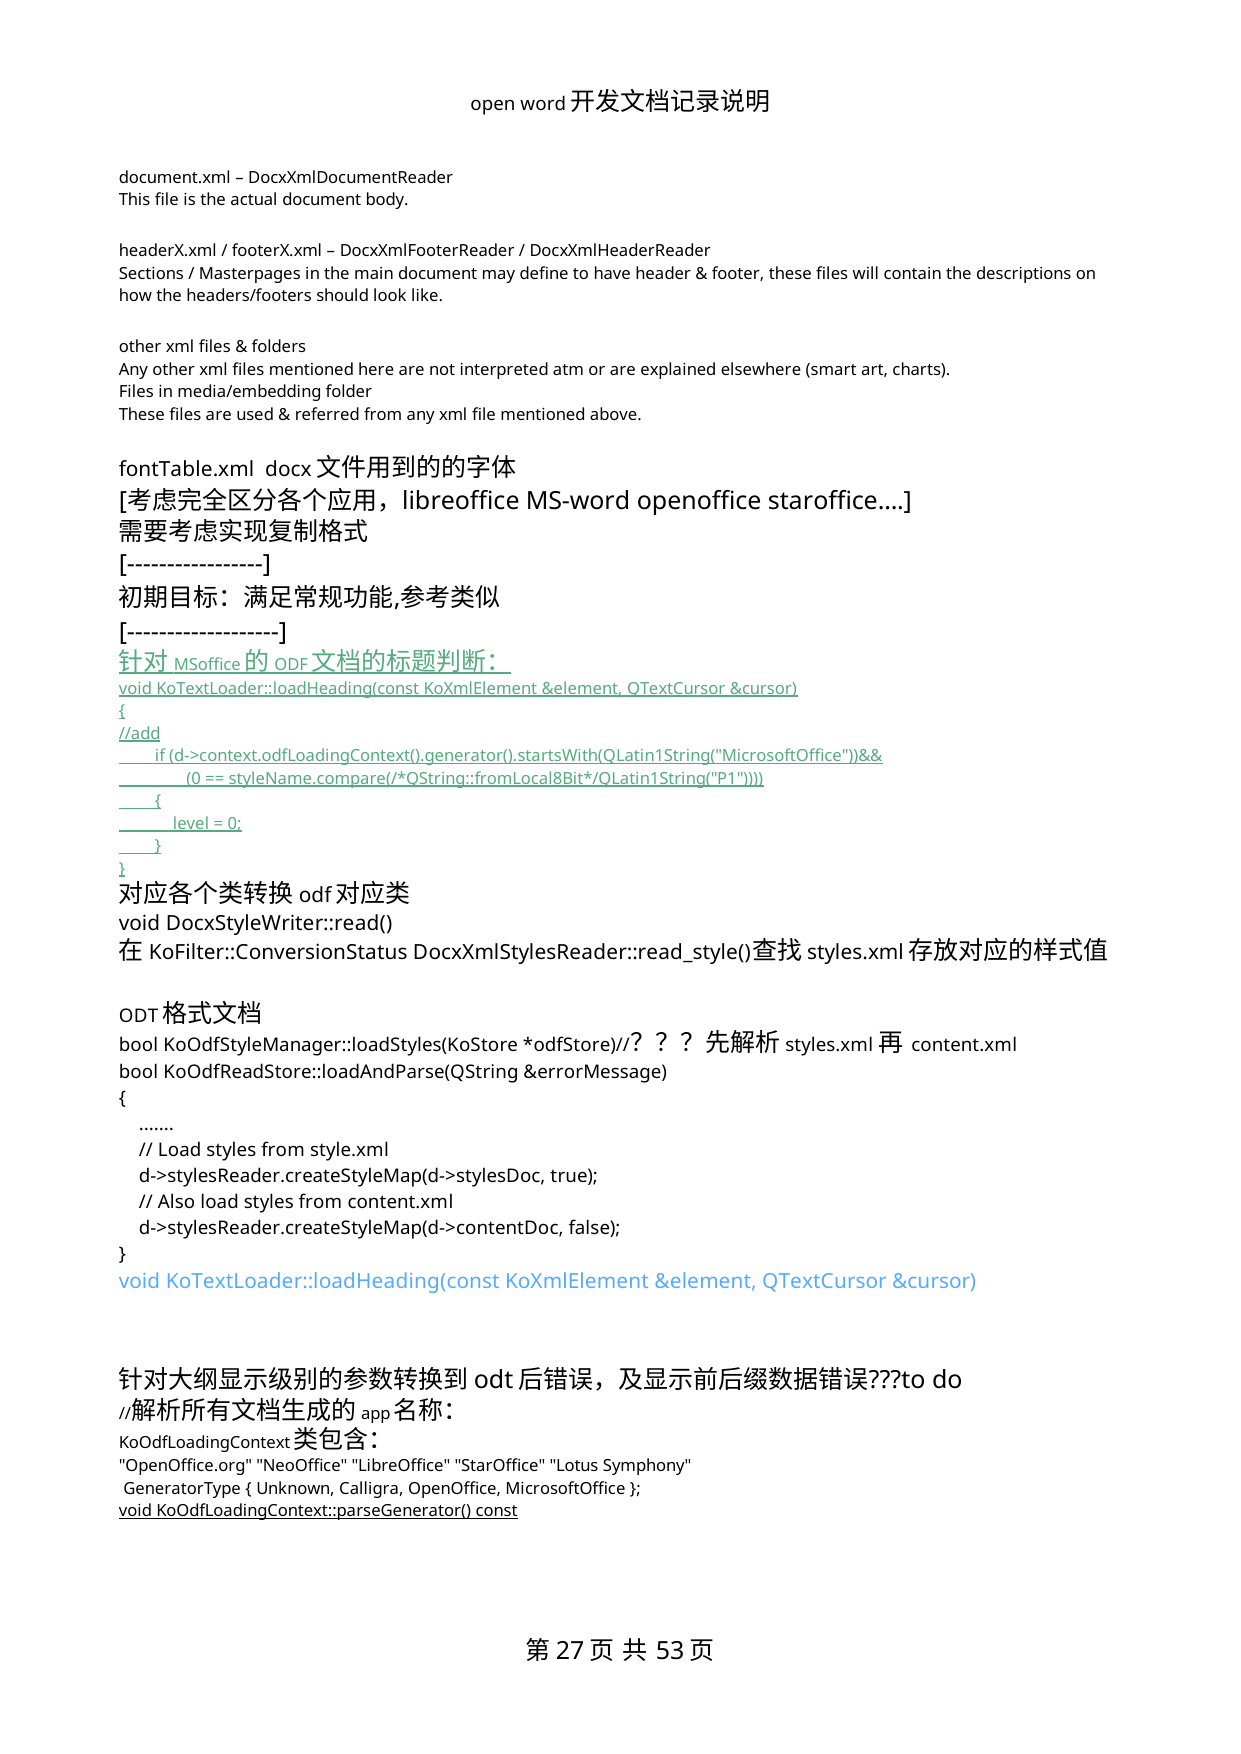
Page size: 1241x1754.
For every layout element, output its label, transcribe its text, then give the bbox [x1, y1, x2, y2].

text d->stylesReader.createStyleMap(d->stylesDoc, true); [119, 1162, 1121, 1188]
text Any other xml files mentioned here are not interpreted atm or are explained elsewhere (smart art, charts). [119, 358, 1121, 380]
text } [119, 1240, 1121, 1266]
text 在KoFilter::ConversionStatus DocxXmlStylesReader::read_style()查找styles.xml存放对应的样式值 [119, 937, 1121, 966]
text [-------------------] [119, 614, 1121, 648]
text headerX.xml / footerX.xml – DocxXmlFooterReader / DocxXmlHeaderReader [119, 239, 1121, 262]
text ODT格式文档 [119, 1000, 1121, 1029]
text d->stylesReader.createStyleMap(d->contentDoc, false); [119, 1214, 1121, 1240]
text 针对MSoffice的ODF文档的标题判断： [119, 648, 1121, 677]
text } [119, 857, 1121, 879]
text void KoTextLoader::loadHeading(const KoXmlElement &element, QTextCursor &cursor) [119, 677, 1121, 699]
text document.xml – DocxXmlDocumentReader [119, 166, 1121, 188]
text //解析所有文档生成的app名称： [119, 1396, 1121, 1425]
text if (d->context.odfLoadingContext().generator().startsWith(QLatin1String("MicrosoftOffice"))&& [119, 744, 1121, 767]
text { [119, 1084, 1121, 1110]
text // Also load styles from content.xml [119, 1188, 1121, 1214]
text This file is the actual document body. [119, 188, 1121, 211]
text Sections / Masterpages in the main document may define to have header & footer, these files will contain the descriptions on how the headers/footers should look like. [119, 262, 1121, 307]
text [考虑完全区分各个应用，libreoffice MS-word openoffice staroffice....] [119, 483, 1121, 517]
text 针对大纲显示级别的参数转换到odt后错误，及显示前后缀数据错误???to do [119, 1362, 1121, 1396]
text //add [119, 722, 1121, 744]
text bool KoOdfReadStore::loadAndParse(QString &errorMessage) [119, 1058, 1121, 1084]
text 初期目标：满足常规功能,参考类似 [119, 580, 1121, 614]
text These files are used & referred from any xml file mentioned above. [119, 403, 1121, 425]
text GeneratorType { Unknown, Calligra, OpenOffice, MicrosoftOffice }; [119, 1477, 1121, 1499]
text (0 == styleName.compare(/*QString::fromLocal8Bit*/QLatin1String("P1")))) [119, 767, 1121, 789]
text "OpenOffice.org" "NeoOffice" "LibreOffice" "StarOffice" "Lotus Symphony" [119, 1454, 1121, 1477]
text 对应各个类转换odf对应类 [119, 879, 1121, 908]
text } [119, 834, 1121, 857]
text KoOdfLoadingContext类包含： [119, 1425, 1121, 1454]
text level = 0; [119, 812, 1121, 834]
text Files in media/embedding folder [119, 380, 1121, 403]
text 需要考虑实现复制格式 [119, 517, 1121, 546]
text bool KoOdfStyleManager::loadStyles(KoStore *odfStore)//？？？先解析styles.xml 再 content.xml [119, 1029, 1121, 1058]
text ....... [119, 1110, 1121, 1136]
text void DocxStyleWriter::read() [119, 908, 1121, 937]
text [-----------------] [119, 546, 1121, 580]
text void KoOdfLoadingContext::parseGenerator() const [119, 1499, 1121, 1522]
text other xml files & folders [119, 335, 1121, 358]
text fontTable.xml docx文件用到的的字体 [119, 454, 1121, 483]
text // Load styles from style.xml [119, 1136, 1121, 1162]
text { [119, 699, 1121, 722]
text void KoTextLoader::loadHeading(const KoXmlElement &element, QTextCursor &cursor) [119, 1266, 1121, 1294]
text { [119, 789, 1121, 812]
